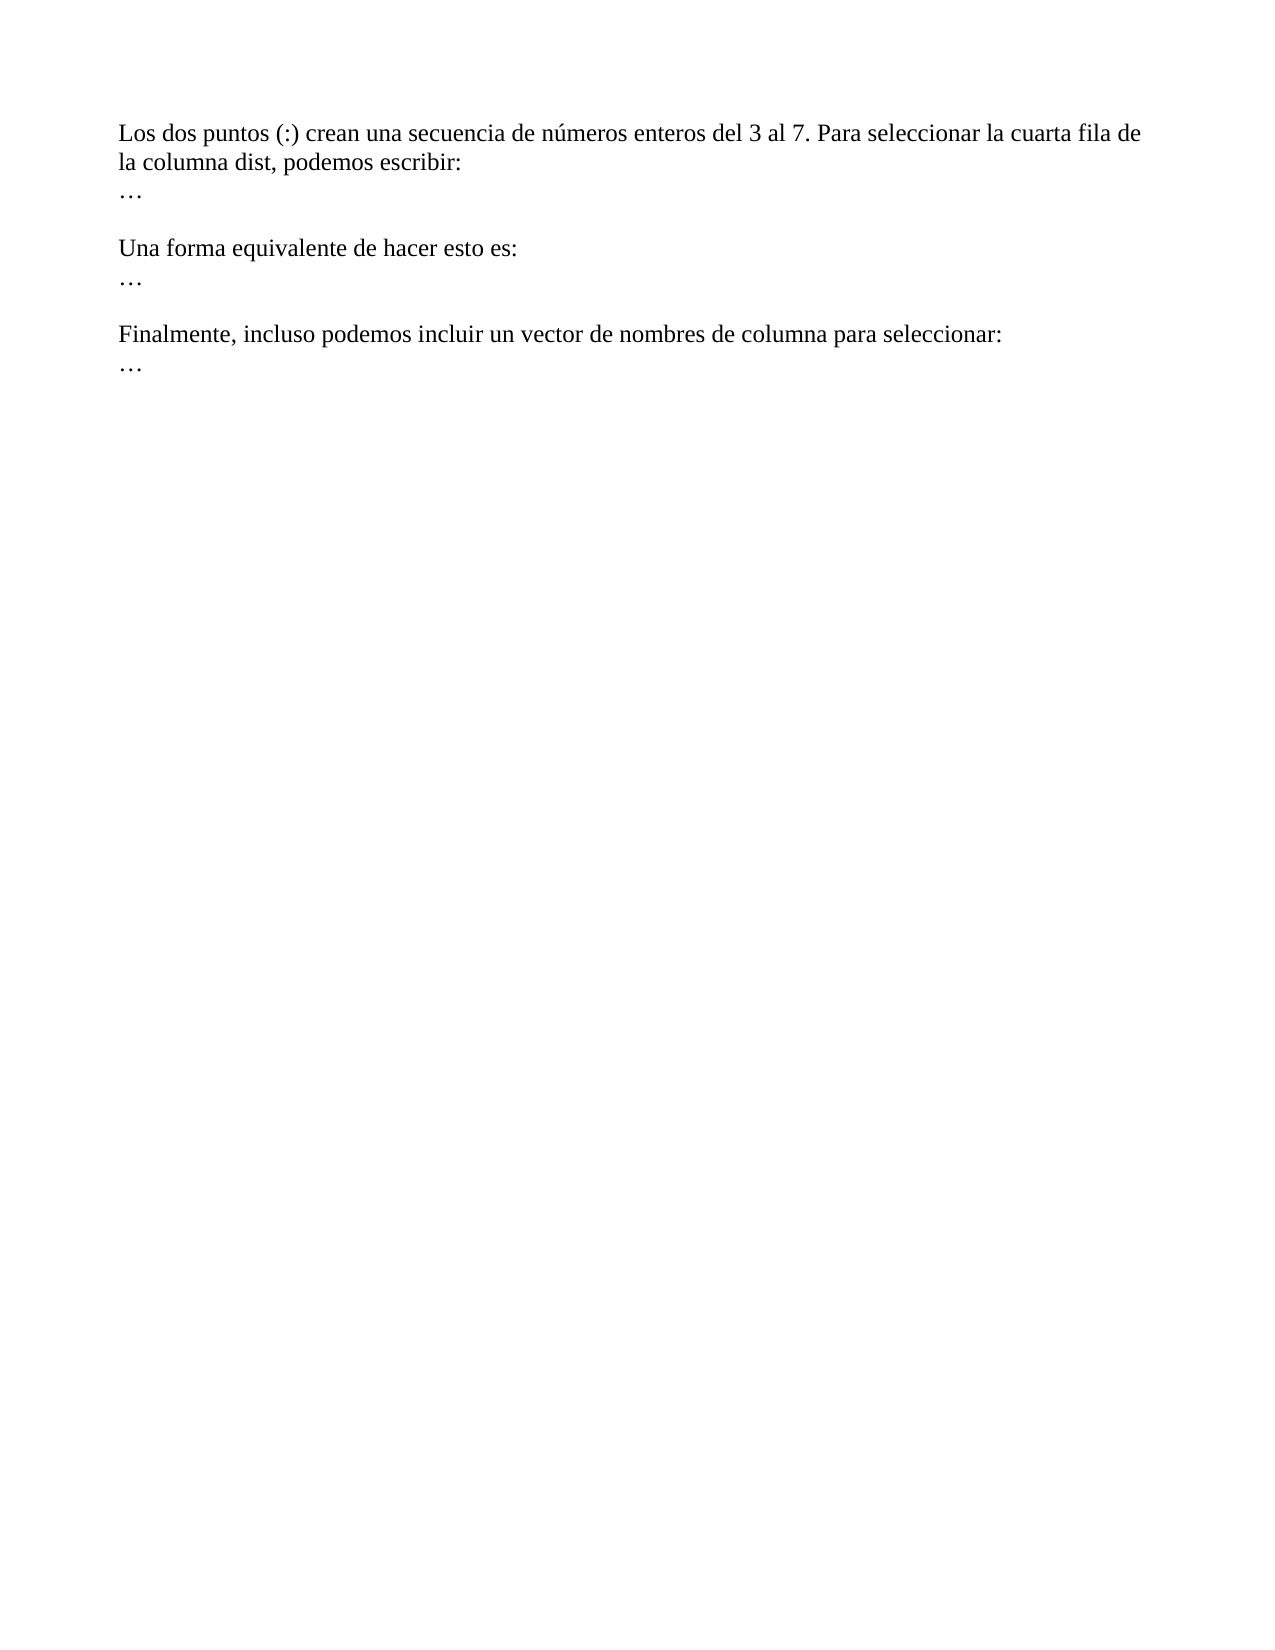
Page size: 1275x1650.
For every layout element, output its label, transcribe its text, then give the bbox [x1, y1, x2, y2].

text … [118, 176, 1157, 204]
text Los dos puntos (:) crean una secuencia de números enteros del 3 al 7. Para seleccionar la cuarta fila de la columna dist, podemos escribir: [118, 118, 1157, 176]
text Una forma equivalente de hacer esto es: [118, 233, 1157, 262]
text … [118, 262, 1157, 291]
text Finalmente, incluso podemos incluir un vector de nombres de columna para seleccionar: [118, 319, 1157, 348]
text … [118, 348, 1157, 377]
